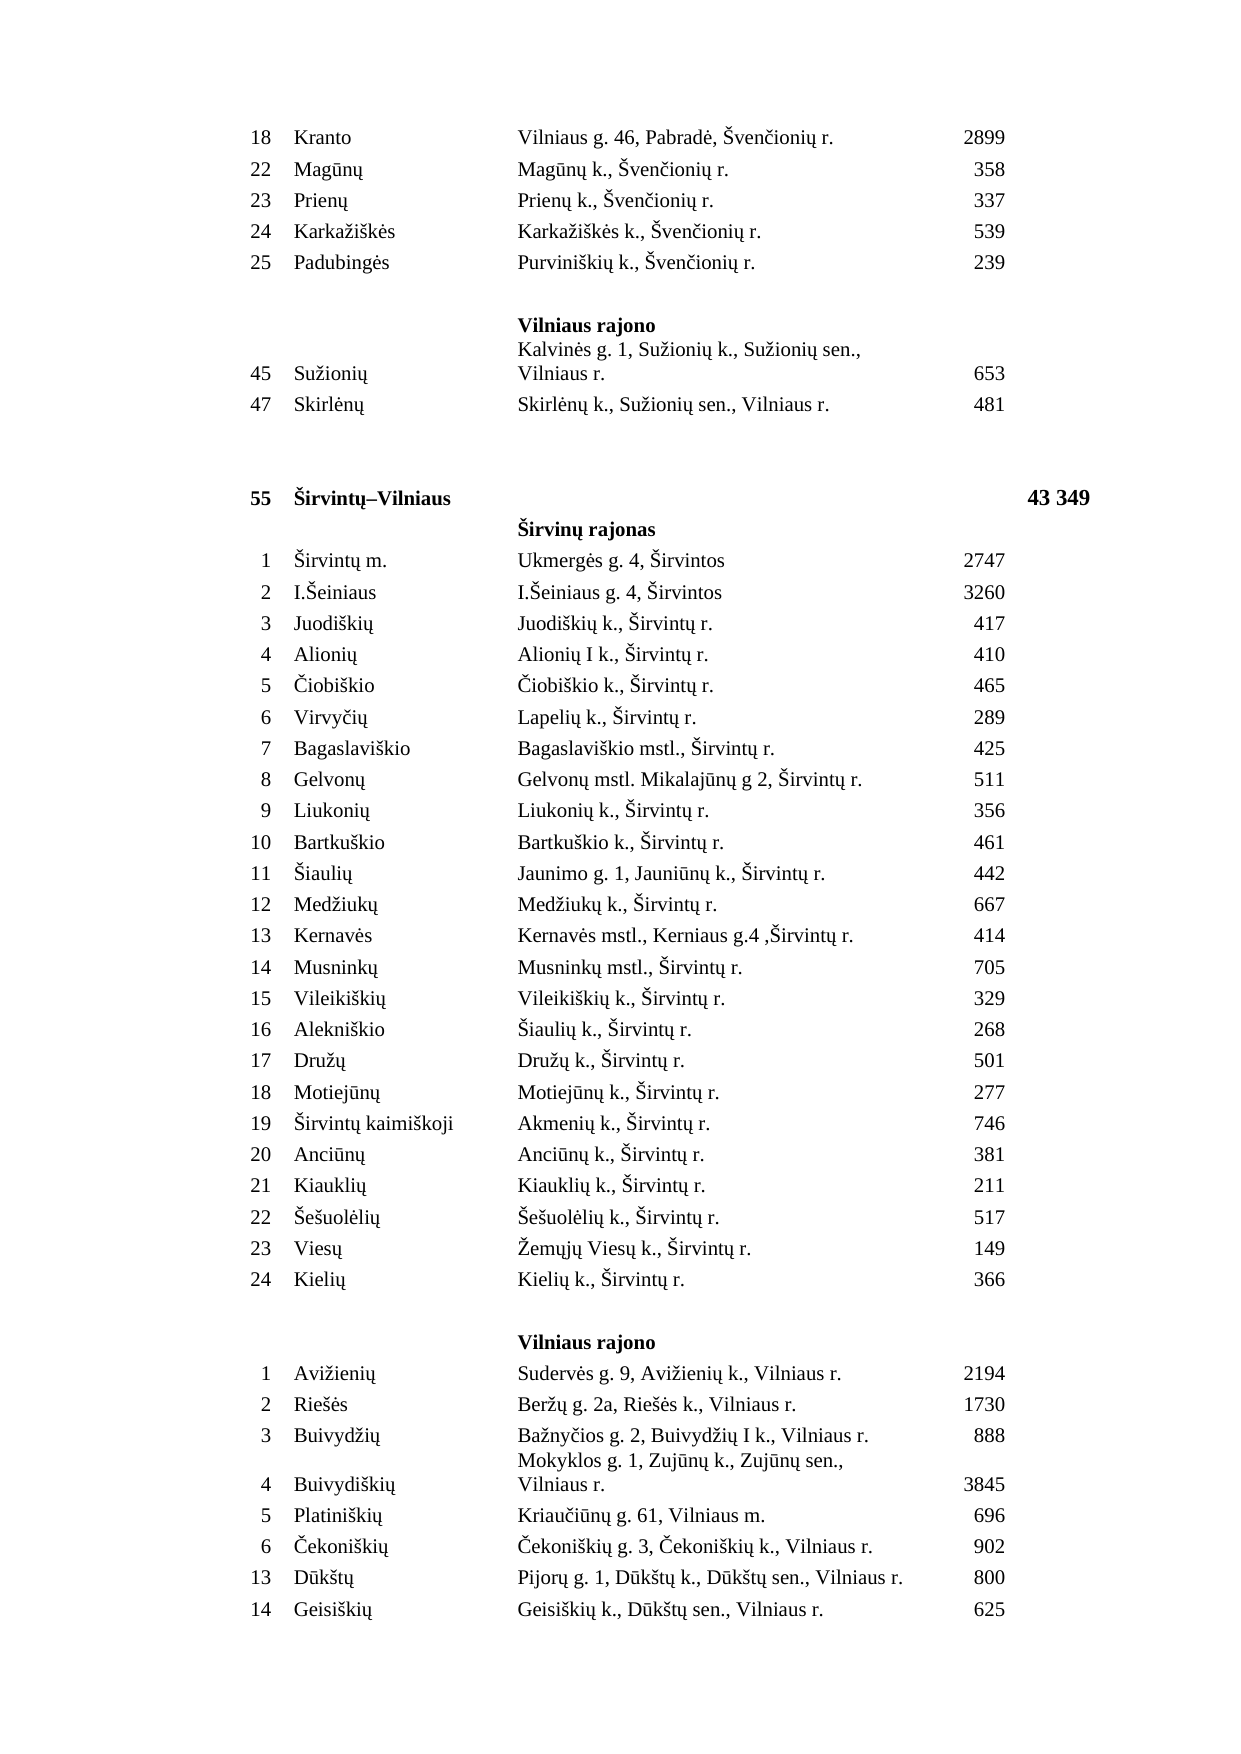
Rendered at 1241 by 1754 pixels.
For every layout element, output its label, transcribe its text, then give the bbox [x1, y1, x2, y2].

table_cell [506, 274, 919, 306]
table_cell [1016, 510, 1122, 541]
table_cell [177, 448, 282, 479]
table_cell [919, 448, 1016, 479]
table_cell Vilniaus rajono [506, 306, 919, 337]
table_cell 511 [919, 760, 1016, 791]
table_cell Kalvinės g. 1, Sužionių k., Sužionių sen., Vilniaus r. [506, 337, 919, 385]
table_cell [1016, 698, 1122, 729]
table_cell [506, 416, 919, 447]
table_cell [1016, 1041, 1122, 1072]
table_cell Družų [282, 1041, 506, 1072]
table_cell 3 [177, 604, 282, 635]
table_cell Kiauklių [282, 1166, 506, 1197]
table_cell [919, 479, 1016, 510]
table_cell 481 [919, 385, 1016, 416]
table_cell 268 [919, 1010, 1016, 1041]
table_cell 337 [919, 181, 1016, 212]
table_cell Medžiukų [282, 885, 506, 916]
table_cell Kielių [282, 1260, 506, 1291]
table_cell 23 [177, 181, 282, 212]
table_cell [1016, 1291, 1122, 1322]
table_cell 43 349 [1016, 479, 1122, 510]
table_cell [177, 274, 282, 306]
table_cell [1016, 1229, 1122, 1260]
table_cell 20 [177, 1135, 282, 1166]
table_cell 45 [177, 337, 282, 385]
table_cell 22 [177, 149, 282, 181]
table_cell 465 [919, 666, 1016, 697]
table_cell [1016, 916, 1122, 947]
table_cell 1 [177, 1354, 282, 1385]
table_cell [1016, 1416, 1122, 1447]
table_cell Širvintų–Vilniaus [282, 479, 506, 510]
table_cell 14 [177, 1589, 282, 1621]
table_cell [1016, 385, 1122, 416]
table_cell Bažnyčios g. 2, Buivydžių I k., Vilniaus r. [506, 1416, 919, 1447]
table_cell 2 [177, 573, 282, 604]
table_cell 9 [177, 791, 282, 822]
table_cell [1016, 1073, 1122, 1104]
table_cell 211 [919, 1166, 1016, 1197]
table_cell Bartkuškio [282, 823, 506, 854]
table_cell 2 [177, 1385, 282, 1416]
table_cell [1016, 118, 1122, 149]
table_cell Avižienių [282, 1354, 506, 1385]
table_cell [1016, 1166, 1122, 1197]
table_cell 3845 [919, 1448, 1016, 1496]
table_cell 16 [177, 1010, 282, 1041]
table_cell 12 [177, 885, 282, 916]
table_cell Vileikiškių [282, 979, 506, 1010]
table_cell Šiaulių [282, 854, 506, 885]
table_cell Skirlėnų k., Sužionių sen., Vilniaus r. [506, 385, 919, 416]
table_cell [1016, 573, 1122, 604]
table_cell [1016, 604, 1122, 635]
table_cell 417 [919, 604, 1016, 635]
table_cell 1730 [919, 1385, 1016, 1416]
table_cell 539 [919, 212, 1016, 243]
table_cell [1016, 854, 1122, 885]
table_cell Kranto [282, 118, 506, 149]
table_cell [1016, 149, 1122, 181]
table_cell 1 [177, 541, 282, 572]
table_cell [1016, 791, 1122, 822]
table_cell Jaunimo g. 1, Jauniūnų k., Širvintų r. [506, 854, 919, 885]
table_cell 5 [177, 666, 282, 697]
table_cell [1016, 337, 1122, 385]
table_cell 18 [177, 118, 282, 149]
table_cell [1016, 729, 1122, 760]
table_cell [1016, 823, 1122, 854]
table_cell Sužionių [282, 337, 506, 385]
table_cell Širvinų rajonas [506, 510, 919, 541]
table_cell Juodiškių [282, 604, 506, 635]
table_cell [1016, 1354, 1122, 1385]
table_cell 2899 [919, 118, 1016, 149]
table_cell 55 [177, 479, 282, 510]
table_cell Bartkuškio k., Širvintų r. [506, 823, 919, 854]
table_cell [177, 306, 282, 337]
table_cell Buivydiškių [282, 1448, 506, 1496]
table_cell Čekoniškių [282, 1527, 506, 1558]
table_cell 6 [177, 1527, 282, 1558]
table_cell 653 [919, 337, 1016, 385]
table_cell [1016, 541, 1122, 572]
table_cell Viesų [282, 1229, 506, 1260]
table_cell Liukonių [282, 791, 506, 822]
table_cell 7 [177, 729, 282, 760]
table_cell [1016, 1589, 1122, 1621]
table_cell [919, 416, 1016, 447]
table_cell Skirlėnų [282, 385, 506, 416]
table_cell Alionių I k., Širvintų r. [506, 635, 919, 666]
table_cell [1016, 274, 1122, 306]
table_cell [1016, 1260, 1122, 1291]
table_cell 410 [919, 635, 1016, 666]
table_cell Juodiškių k., Širvintų r. [506, 604, 919, 635]
table_cell 414 [919, 916, 1016, 947]
table_cell Prienų k., Švenčionių r. [506, 181, 919, 212]
table_cell Kernavės [282, 916, 506, 947]
table_cell Šiaulių k., Širvintų r. [506, 1010, 919, 1041]
table_cell 442 [919, 854, 1016, 885]
table_cell [177, 416, 282, 447]
table_cell [919, 274, 1016, 306]
table_cell 24 [177, 1260, 282, 1291]
table_cell [1016, 1104, 1122, 1135]
table_cell Buivydžių [282, 1416, 506, 1447]
table_cell 2194 [919, 1354, 1016, 1385]
table_cell 625 [919, 1589, 1016, 1621]
table_cell [506, 448, 919, 479]
table_cell 800 [919, 1558, 1016, 1589]
table_cell [1016, 760, 1122, 791]
table_cell Lapelių k., Širvintų r. [506, 698, 919, 729]
table_cell [1016, 1496, 1122, 1527]
table_cell [919, 1291, 1016, 1322]
table_cell Musninkų mstl., Širvintų r. [506, 948, 919, 979]
table_cell Gelvonų mstl. Mikalajūnų g 2, Širvintų r. [506, 760, 919, 791]
table_cell 277 [919, 1073, 1016, 1104]
table_cell Alionių [282, 635, 506, 666]
table_cell I.Šeiniaus g. 4, Širvintos [506, 573, 919, 604]
table_cell Širvintų m. [282, 541, 506, 572]
table_cell [177, 510, 282, 541]
table_cell [282, 448, 506, 479]
table_cell 517 [919, 1198, 1016, 1229]
table_cell Kiauklių k., Širvintų r. [506, 1166, 919, 1197]
table_cell Dūkštų [282, 1558, 506, 1589]
table_cell Padubingės [282, 243, 506, 274]
table_cell Čekoniškių g. 3, Čekoniškių k., Vilniaus r. [506, 1527, 919, 1558]
table_cell Bagaslaviškio [282, 729, 506, 760]
table_cell Akmenių k., Širvintų r. [506, 1104, 919, 1135]
table_cell Kielių k., Širvintų r. [506, 1260, 919, 1291]
table_cell Vilniaus rajono [506, 1323, 919, 1354]
table_cell Magūnų k., Švenčionių r. [506, 149, 919, 181]
table_cell [177, 1291, 282, 1322]
table_cell Beržų g. 2a, Riešės k., Vilniaus r. [506, 1385, 919, 1416]
table_cell 425 [919, 729, 1016, 760]
table_cell 746 [919, 1104, 1016, 1135]
table_cell [1016, 1448, 1122, 1496]
table_cell Purviniškių k., Švenčionių r. [506, 243, 919, 274]
table_cell 667 [919, 885, 1016, 916]
table_cell Prienų [282, 181, 506, 212]
table_cell 24 [177, 212, 282, 243]
table_cell 11 [177, 854, 282, 885]
table_cell 47 [177, 385, 282, 416]
table_cell [1016, 306, 1122, 337]
table_cell Gelvonų [282, 760, 506, 791]
table_cell [1016, 885, 1122, 916]
table_cell 10 [177, 823, 282, 854]
table_cell Družų k., Širvintų r. [506, 1041, 919, 1072]
table_cell Riešės [282, 1385, 506, 1416]
table_cell [282, 510, 506, 541]
table_cell [1016, 666, 1122, 697]
table_cell Širvintų kaimiškoji [282, 1104, 506, 1135]
table_cell [1016, 1323, 1122, 1354]
table_cell Magūnų [282, 149, 506, 181]
table_cell Ukmergės g. 4, Širvintos [506, 541, 919, 572]
table_cell 13 [177, 916, 282, 947]
table_cell 14 [177, 948, 282, 979]
table_cell 239 [919, 243, 1016, 274]
table_cell 366 [919, 1260, 1016, 1291]
table_cell Kernavės mstl., Kerniaus g.4 ,Širvintų r. [506, 916, 919, 947]
table_cell [1016, 416, 1122, 447]
table_cell Geisiškių [282, 1589, 506, 1621]
table_cell [506, 1291, 919, 1322]
table_cell 3260 [919, 573, 1016, 604]
table_cell [177, 1323, 282, 1354]
table_cell Karkažiškės k., Švenčionių r. [506, 212, 919, 243]
table_cell 17 [177, 1041, 282, 1072]
table_cell Šešuolėlių k., Širvintų r. [506, 1198, 919, 1229]
table_cell [282, 306, 506, 337]
table_cell Karkažiškės [282, 212, 506, 243]
table_cell 356 [919, 791, 1016, 822]
table_cell 21 [177, 1166, 282, 1197]
table_cell [1016, 243, 1122, 274]
table_cell Motiejūnų k., Širvintų r. [506, 1073, 919, 1104]
table_cell 461 [919, 823, 1016, 854]
table_cell 4 [177, 635, 282, 666]
table_cell [1016, 212, 1122, 243]
table_cell 25 [177, 243, 282, 274]
table_cell 19 [177, 1104, 282, 1135]
table_cell 329 [919, 979, 1016, 1010]
table_cell Geisiškių k., Dūkštų sen., Vilniaus r. [506, 1589, 919, 1621]
table_cell [1016, 448, 1122, 479]
table_cell 15 [177, 979, 282, 1010]
table_cell 696 [919, 1496, 1016, 1527]
table_cell Motiejūnų [282, 1073, 506, 1104]
table_cell Čiobiškio [282, 666, 506, 697]
table_cell [282, 274, 506, 306]
table_cell [1016, 635, 1122, 666]
table_cell [1016, 1135, 1122, 1166]
table_cell Anciūnų [282, 1135, 506, 1166]
table_cell [1016, 1385, 1122, 1416]
table_cell 902 [919, 1527, 1016, 1558]
table_cell Vileikiškių k., Širvintų r. [506, 979, 919, 1010]
table_cell [919, 306, 1016, 337]
table_cell Platiniškių [282, 1496, 506, 1527]
table_cell 4 [177, 1448, 282, 1496]
table_cell 705 [919, 948, 1016, 979]
table_cell Čiobiškio k., Širvintų r. [506, 666, 919, 697]
table_cell Šešuolėlių [282, 1198, 506, 1229]
table_cell 501 [919, 1041, 1016, 1072]
table_cell Sudervės g. 9, Avižienių k., Vilniaus r. [506, 1354, 919, 1385]
table_cell Medžiukų k., Širvintų r. [506, 885, 919, 916]
table_cell Anciūnų k., Širvintų r. [506, 1135, 919, 1166]
table_cell 2747 [919, 541, 1016, 572]
table_cell Pijorų g. 1, Dūkštų k., Dūkštų sen., Vilniaus r. [506, 1558, 919, 1589]
table_cell 358 [919, 149, 1016, 181]
table_cell Bagaslaviškio mstl., Širvintų r. [506, 729, 919, 760]
table_cell 23 [177, 1229, 282, 1260]
table_cell [1016, 1010, 1122, 1041]
table_cell 888 [919, 1416, 1016, 1447]
table_cell Mokyklos g. 1, Zujūnų k., Zujūnų sen., Vilniaus r. [506, 1448, 919, 1496]
table_cell 8 [177, 760, 282, 791]
table_cell 149 [919, 1229, 1016, 1260]
table_cell Liukonių k., Širvintų r. [506, 791, 919, 822]
table_cell [919, 510, 1016, 541]
table_cell 6 [177, 698, 282, 729]
table_cell [282, 1291, 506, 1322]
table_cell 18 [177, 1073, 282, 1104]
table_cell 381 [919, 1135, 1016, 1166]
table_cell [1016, 979, 1122, 1010]
table_cell [282, 416, 506, 447]
table_cell [1016, 1527, 1122, 1558]
table_cell 22 [177, 1198, 282, 1229]
table_cell 3 [177, 1416, 282, 1447]
table_cell Žemųjų Viesų k., Širvintų r. [506, 1229, 919, 1260]
table_cell 289 [919, 698, 1016, 729]
table_cell I.Šeiniaus [282, 573, 506, 604]
table_cell [1016, 1558, 1122, 1589]
table_cell Kriaučiūnų g. 61, Vilniaus m. [506, 1496, 919, 1527]
table_cell [282, 1323, 506, 1354]
table_cell Virvyčių [282, 698, 506, 729]
table_cell [1016, 1198, 1122, 1229]
table_cell Alekniškio [282, 1010, 506, 1041]
table_cell Vilniaus g. 46, Pabradė, Švenčionių r. [506, 118, 919, 149]
table_cell Musninkų [282, 948, 506, 979]
table_cell [1016, 181, 1122, 212]
table_cell [1016, 948, 1122, 979]
table_cell 13 [177, 1558, 282, 1589]
table_cell 5 [177, 1496, 282, 1527]
table_cell [506, 479, 919, 510]
table_cell [919, 1323, 1016, 1354]
